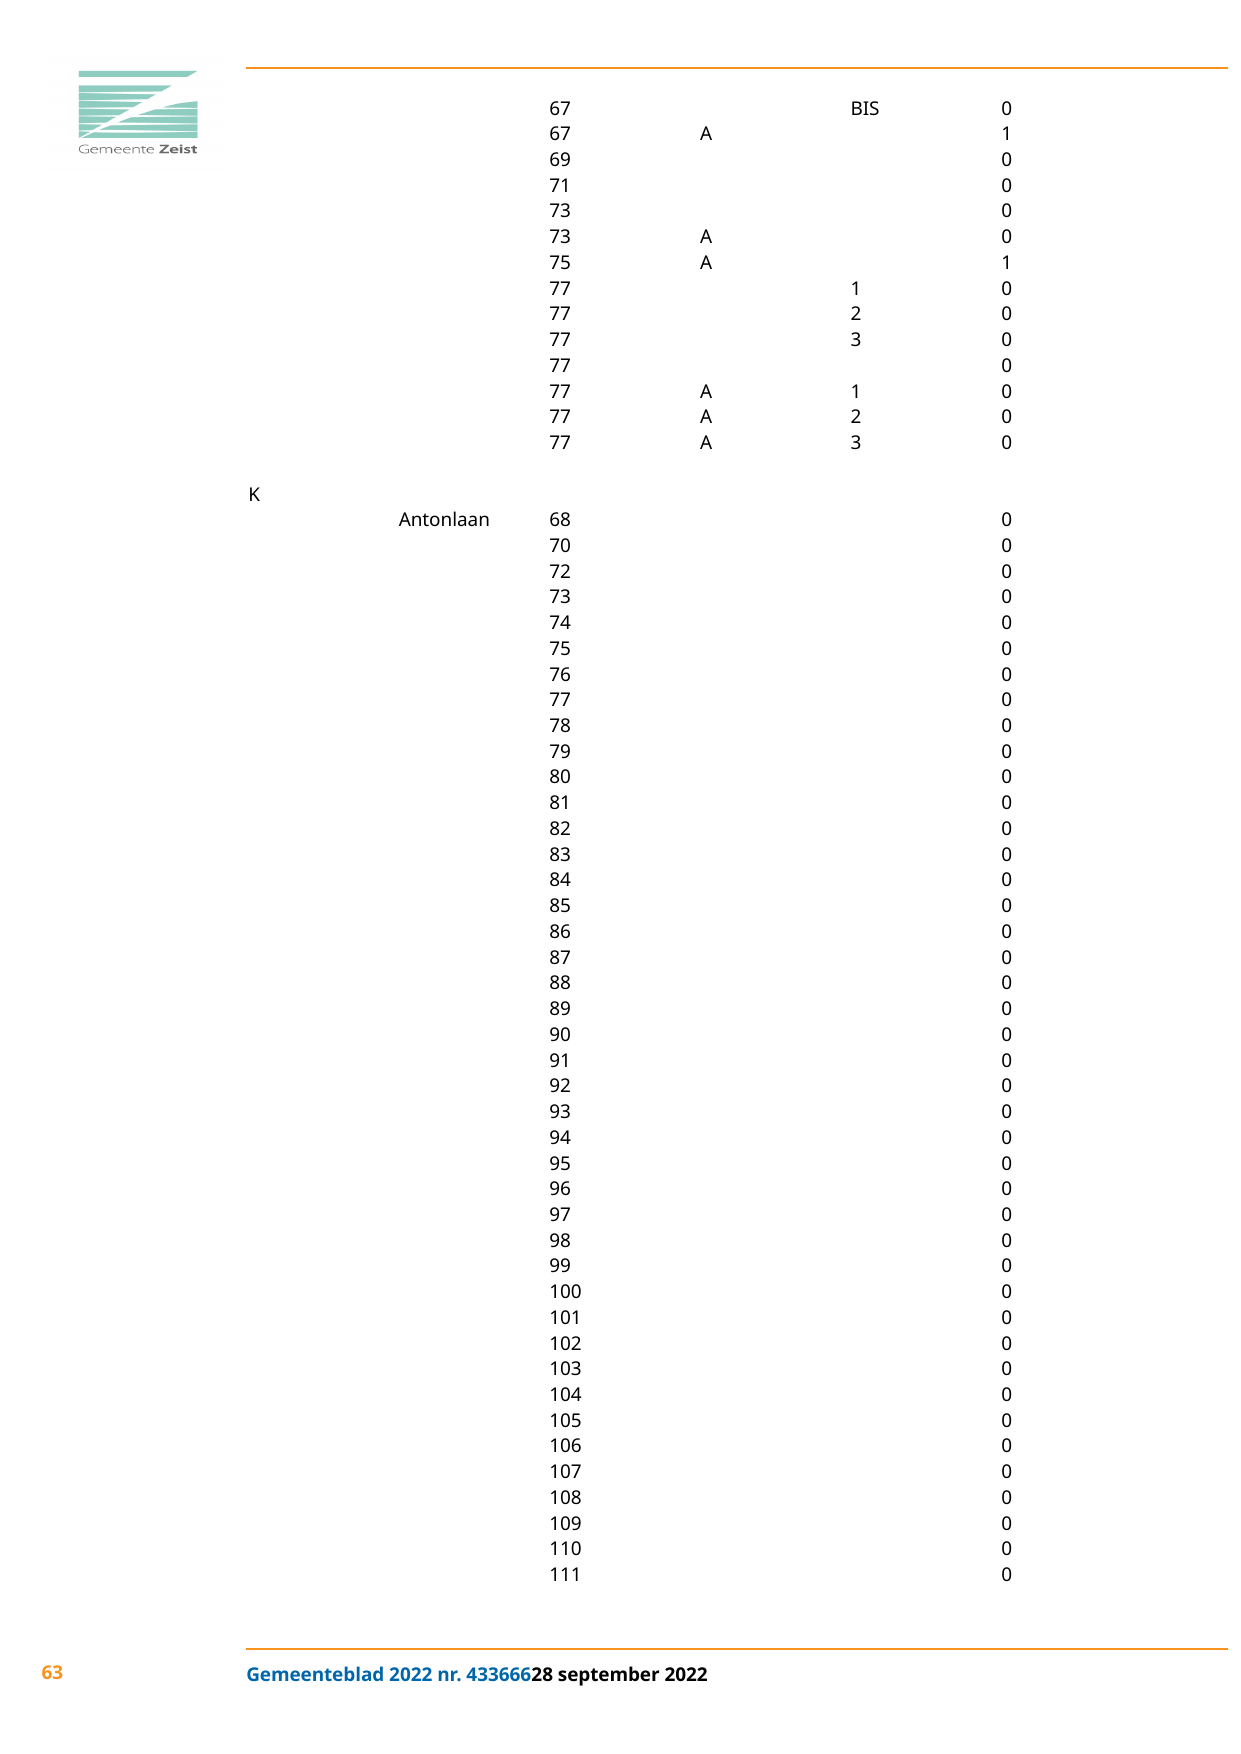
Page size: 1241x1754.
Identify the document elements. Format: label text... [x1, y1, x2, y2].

table_cell [700, 893, 850, 918]
table_cell [700, 146, 850, 172]
table_cell [399, 918, 549, 944]
table_cell [399, 1356, 549, 1381]
table_cell 0 [1001, 429, 1152, 455]
table_cell 77 [549, 429, 700, 455]
table_cell 105 [549, 1407, 700, 1433]
table_cell 2 [850, 301, 1001, 326]
table_cell [850, 1356, 1001, 1381]
table_cell [700, 1433, 850, 1458]
table_cell [700, 1047, 850, 1072]
table_cell [850, 944, 1001, 969]
table_cell [850, 249, 1001, 275]
table_cell 0 [1001, 352, 1152, 378]
table_cell [700, 867, 850, 892]
table_cell [399, 429, 549, 455]
table_cell [700, 1561, 850, 1587]
table_cell 98 [549, 1227, 700, 1253]
table_cell 0 [1001, 1021, 1152, 1047]
table_cell [399, 326, 549, 352]
table_cell 3 [850, 429, 1001, 455]
table_cell 99 [549, 1253, 700, 1278]
table_cell [700, 1459, 850, 1484]
table_cell [399, 867, 549, 892]
table_cell 0 [1001, 970, 1152, 995]
table_cell [399, 661, 549, 687]
table_cell [248, 249, 398, 275]
table_cell [700, 995, 850, 1021]
table_cell [700, 944, 850, 969]
table_cell 0 [1001, 532, 1152, 558]
table_cell [700, 198, 850, 223]
table_cell 72 [549, 558, 700, 584]
table_cell [700, 1484, 850, 1510]
table_cell [248, 1021, 398, 1047]
table_cell [248, 95, 398, 121]
table_cell [248, 326, 398, 352]
picture [41, 47, 231, 172]
table_cell [248, 404, 398, 429]
table_cell [700, 1330, 850, 1356]
table_cell [248, 1227, 398, 1253]
table_cell [700, 352, 850, 378]
table_cell [399, 1484, 549, 1510]
table_cell [399, 970, 549, 995]
table_cell 77 [549, 275, 700, 301]
table_cell [1001, 481, 1152, 506]
table_cell [248, 121, 398, 146]
table_cell [700, 635, 850, 661]
table_cell [399, 995, 549, 1021]
table_cell [248, 1510, 398, 1536]
table_cell [399, 404, 549, 429]
table_cell [850, 790, 1001, 815]
table_cell 91 [549, 1047, 700, 1072]
table_cell [700, 1407, 850, 1433]
table_cell A [700, 404, 850, 429]
table_cell [248, 687, 398, 712]
table_cell 0 [1001, 1073, 1152, 1098]
table_cell 1 [850, 378, 1001, 403]
table_cell [850, 198, 1001, 223]
table_cell [399, 1304, 549, 1330]
table_cell [850, 1175, 1001, 1201]
table_cell 0 [1001, 584, 1152, 609]
table_cell 82 [549, 815, 700, 841]
table_cell [850, 1253, 1001, 1278]
table_cell [248, 1356, 398, 1381]
table_cell [248, 198, 398, 223]
table_cell [399, 1073, 549, 1098]
table_cell [248, 1330, 398, 1356]
table_cell 97 [549, 1201, 700, 1227]
table_cell 77 [549, 352, 700, 378]
table_cell 0 [1001, 1227, 1152, 1253]
table_cell 86 [549, 918, 700, 944]
table_cell [399, 1098, 549, 1124]
table_cell 102 [549, 1330, 700, 1356]
table_cell [248, 584, 398, 609]
table_cell [850, 1201, 1001, 1227]
table_cell [700, 841, 850, 867]
table_cell [850, 532, 1001, 558]
table_cell [248, 815, 398, 841]
table_cell [700, 584, 850, 609]
table_cell [850, 224, 1001, 249]
table_cell [850, 1124, 1001, 1150]
table_cell [1001, 455, 1152, 481]
table_cell 73 [549, 198, 700, 223]
table_cell [399, 249, 549, 275]
table_cell [700, 455, 850, 481]
table_cell [248, 1278, 398, 1304]
table_cell 75 [549, 249, 700, 275]
table_cell 0 [1001, 893, 1152, 918]
table_cell [850, 1381, 1001, 1407]
table_cell 77 [549, 301, 700, 326]
table_cell [399, 146, 549, 172]
table_cell 2 [850, 404, 1001, 429]
table_cell [399, 455, 549, 481]
table_cell [248, 661, 398, 687]
table_cell [700, 1253, 850, 1278]
table_cell [850, 1227, 1001, 1253]
table_cell [850, 609, 1001, 635]
table_cell [850, 1098, 1001, 1124]
table_cell [700, 1510, 850, 1536]
table_cell [248, 1381, 398, 1407]
table_cell [248, 764, 398, 789]
table_cell [399, 635, 549, 661]
table_cell [700, 1536, 850, 1561]
table_cell 111 [549, 1561, 700, 1587]
table_cell [850, 1510, 1001, 1536]
table_cell 0 [1001, 95, 1152, 121]
table_cell 0 [1001, 687, 1152, 712]
table_cell 73 [549, 584, 700, 609]
table_cell [700, 1381, 850, 1407]
table_cell 0 [1001, 1124, 1152, 1150]
table_cell 0 [1001, 944, 1152, 969]
table_cell [248, 1124, 398, 1150]
table_cell [248, 1536, 398, 1561]
table_cell 0 [1001, 1201, 1152, 1227]
table_cell [700, 558, 850, 584]
table_cell [248, 1484, 398, 1510]
table_cell 93 [549, 1098, 700, 1124]
table_cell 0 [1001, 1407, 1152, 1433]
table_cell [248, 301, 398, 326]
table_cell [399, 172, 549, 198]
table_cell 78 [549, 712, 700, 738]
table_cell [850, 1021, 1001, 1047]
table_cell [399, 1124, 549, 1150]
table_cell [850, 712, 1001, 738]
table_cell [700, 1227, 850, 1253]
table_cell 110 [549, 1536, 700, 1561]
table_cell [248, 712, 398, 738]
table_cell [248, 146, 398, 172]
table_cell 73 [549, 224, 700, 249]
table_cell 94 [549, 1124, 700, 1150]
table_cell [399, 1510, 549, 1536]
table_cell [399, 198, 549, 223]
table_cell [399, 558, 549, 584]
table_cell K [248, 481, 398, 506]
table_cell [248, 1407, 398, 1433]
table_cell A [700, 224, 850, 249]
table_cell [850, 635, 1001, 661]
table_cell [850, 1484, 1001, 1510]
table_cell [248, 1433, 398, 1458]
table_cell [850, 1304, 1001, 1330]
table_cell [399, 1253, 549, 1278]
table_cell 84 [549, 867, 700, 892]
table_cell [850, 481, 1001, 506]
table_cell 1 [850, 275, 1001, 301]
table_cell 1 [1001, 249, 1152, 275]
table_cell 83 [549, 841, 700, 867]
table_cell [700, 1150, 850, 1175]
table_cell 74 [549, 609, 700, 635]
table_cell [248, 558, 398, 584]
table_cell [700, 970, 850, 995]
table_cell [700, 95, 850, 121]
table_cell [399, 1021, 549, 1047]
table_cell 0 [1001, 1536, 1152, 1561]
table_cell [399, 275, 549, 301]
table_cell [850, 995, 1001, 1021]
table_cell 90 [549, 1021, 700, 1047]
table_cell A [700, 249, 850, 275]
table_cell [850, 121, 1001, 146]
table_cell 0 [1001, 841, 1152, 867]
table_cell [399, 378, 549, 403]
table_cell 77 [549, 404, 700, 429]
table_cell [850, 558, 1001, 584]
table_cell [850, 1561, 1001, 1587]
table_cell 0 [1001, 404, 1152, 429]
table_cell [850, 893, 1001, 918]
table_cell [700, 506, 850, 532]
table_cell [850, 841, 1001, 867]
table_cell [850, 352, 1001, 378]
table_cell [248, 867, 398, 892]
table_cell 108 [549, 1484, 700, 1510]
table_cell [850, 172, 1001, 198]
table_cell [850, 738, 1001, 764]
table_cell [850, 1536, 1001, 1561]
table_cell 70 [549, 532, 700, 558]
table_cell [399, 1227, 549, 1253]
table_cell 0 [1001, 764, 1152, 789]
table_cell 0 [1001, 224, 1152, 249]
table_cell [700, 1356, 850, 1381]
table_cell [700, 172, 850, 198]
table_cell 0 [1001, 1175, 1152, 1201]
table_cell [700, 1098, 850, 1124]
table_cell [700, 301, 850, 326]
table_cell 0 [1001, 1098, 1152, 1124]
table_cell 96 [549, 1175, 700, 1201]
table_cell [248, 918, 398, 944]
table_cell [399, 1536, 549, 1561]
table_cell [248, 944, 398, 969]
table_cell 0 [1001, 378, 1152, 403]
table_cell 0 [1001, 1484, 1152, 1510]
table_cell [850, 1459, 1001, 1484]
table_cell [399, 1407, 549, 1433]
table_cell 0 [1001, 635, 1152, 661]
table_cell 0 [1001, 326, 1152, 352]
table_cell [700, 764, 850, 789]
table_cell 0 [1001, 1150, 1152, 1175]
table_cell [850, 661, 1001, 687]
table_cell [850, 867, 1001, 892]
table_cell 0 [1001, 506, 1152, 532]
table_cell [700, 790, 850, 815]
table_cell [248, 352, 398, 378]
table_cell [248, 1201, 398, 1227]
table_cell [399, 1561, 549, 1587]
table_cell 67 [549, 121, 700, 146]
table_cell [399, 1278, 549, 1304]
table_cell 76 [549, 661, 700, 687]
table_cell [399, 738, 549, 764]
table_cell [248, 995, 398, 1021]
table_cell [700, 1073, 850, 1098]
table_cell [399, 584, 549, 609]
table_cell 0 [1001, 1047, 1152, 1072]
table_cell 100 [549, 1278, 700, 1304]
table_cell 107 [549, 1459, 700, 1484]
table_cell [700, 1175, 850, 1201]
table_cell [248, 1561, 398, 1587]
table_cell [850, 1433, 1001, 1458]
table_cell [700, 326, 850, 352]
table_cell 0 [1001, 1330, 1152, 1356]
table_cell Antonlaan [399, 506, 549, 532]
table_cell 103 [549, 1356, 700, 1381]
table_cell [850, 455, 1001, 481]
table_cell 0 [1001, 738, 1152, 764]
table_cell [850, 1073, 1001, 1098]
table_cell [248, 1175, 398, 1201]
table_cell [399, 764, 549, 789]
table_cell [700, 1278, 850, 1304]
table_cell [549, 455, 700, 481]
table_cell [399, 1381, 549, 1407]
table_cell [850, 1330, 1001, 1356]
table_cell [248, 172, 398, 198]
table_cell 104 [549, 1381, 700, 1407]
table_cell [399, 1433, 549, 1458]
table_cell 0 [1001, 146, 1152, 172]
table_cell 0 [1001, 1381, 1152, 1407]
table_cell [700, 1201, 850, 1227]
table_cell BIS [850, 95, 1001, 121]
table_cell 0 [1001, 1433, 1152, 1458]
table_cell 67 [549, 95, 700, 121]
table_cell [248, 224, 398, 249]
table_cell A [700, 378, 850, 403]
table_cell [399, 1201, 549, 1227]
table_cell [399, 121, 549, 146]
table_cell 75 [549, 635, 700, 661]
table_cell 0 [1001, 301, 1152, 326]
table_cell [700, 532, 850, 558]
table_cell 95 [549, 1150, 700, 1175]
table_cell [399, 224, 549, 249]
table_cell 109 [549, 1510, 700, 1536]
table_cell [399, 815, 549, 841]
table_cell [248, 609, 398, 635]
table_cell 77 [549, 687, 700, 712]
table_cell 71 [549, 172, 700, 198]
table_cell [399, 95, 549, 121]
table_cell [248, 275, 398, 301]
table_cell [850, 918, 1001, 944]
table_cell 0 [1001, 661, 1152, 687]
table_cell 0 [1001, 1278, 1152, 1304]
table_cell [700, 712, 850, 738]
table_cell [399, 352, 549, 378]
table_cell [700, 687, 850, 712]
table_cell [700, 481, 850, 506]
table_cell [700, 918, 850, 944]
table_cell [399, 790, 549, 815]
table_cell [399, 609, 549, 635]
table_cell [399, 481, 549, 506]
table_cell [850, 1047, 1001, 1072]
table_cell [399, 1150, 549, 1175]
table_cell [248, 841, 398, 867]
table_cell [399, 532, 549, 558]
table_cell 80 [549, 764, 700, 789]
table_cell [850, 1407, 1001, 1433]
table_cell 77 [549, 378, 700, 403]
table_cell 0 [1001, 1253, 1152, 1278]
table_cell [850, 687, 1001, 712]
table_cell 0 [1001, 995, 1152, 1021]
table_cell [850, 146, 1001, 172]
table_cell [700, 275, 850, 301]
table_cell 0 [1001, 1459, 1152, 1484]
table_cell [700, 1021, 850, 1047]
table_cell [248, 1304, 398, 1330]
table_cell 1 [1001, 121, 1152, 146]
table_cell [700, 609, 850, 635]
table_cell [700, 1304, 850, 1330]
table_cell 88 [549, 970, 700, 995]
table_cell 85 [549, 893, 700, 918]
table_cell 0 [1001, 790, 1152, 815]
table_cell 87 [549, 944, 700, 969]
table_cell [850, 1150, 1001, 1175]
table_cell [248, 429, 398, 455]
table_cell 0 [1001, 275, 1152, 301]
table_cell [700, 1124, 850, 1150]
table_cell [399, 301, 549, 326]
table_cell [399, 1459, 549, 1484]
table_cell 0 [1001, 558, 1152, 584]
table_cell [399, 1047, 549, 1072]
table_cell 3 [850, 326, 1001, 352]
table_cell 0 [1001, 918, 1152, 944]
table_cell 0 [1001, 815, 1152, 841]
table_cell 0 [1001, 712, 1152, 738]
table_cell [248, 893, 398, 918]
table_cell [700, 661, 850, 687]
table_cell [399, 893, 549, 918]
table_cell 101 [549, 1304, 700, 1330]
table_cell [248, 790, 398, 815]
table_cell 92 [549, 1073, 700, 1098]
table_cell [850, 815, 1001, 841]
table_cell [248, 970, 398, 995]
table_cell [399, 712, 549, 738]
table_cell 0 [1001, 1561, 1152, 1587]
table_cell A [700, 429, 850, 455]
table_cell [399, 1175, 549, 1201]
table_cell [248, 455, 398, 481]
table_cell 0 [1001, 1304, 1152, 1330]
table_cell [248, 532, 398, 558]
table_cell [399, 687, 549, 712]
table_cell 0 [1001, 1356, 1152, 1381]
table_cell [399, 841, 549, 867]
table_cell 81 [549, 790, 700, 815]
table_cell 69 [549, 146, 700, 172]
table_cell [248, 1253, 398, 1278]
table_cell [248, 1047, 398, 1072]
table_cell 0 [1001, 198, 1152, 223]
table_cell [399, 944, 549, 969]
table_cell [248, 1150, 398, 1175]
table_cell [248, 506, 398, 532]
table_cell [850, 970, 1001, 995]
table_cell [248, 1459, 398, 1484]
table_cell [850, 506, 1001, 532]
table_cell 68 [549, 506, 700, 532]
table_cell 0 [1001, 1510, 1152, 1536]
table_cell [248, 635, 398, 661]
table_cell [850, 764, 1001, 789]
table_cell [248, 738, 398, 764]
table_cell [850, 584, 1001, 609]
table_cell 0 [1001, 609, 1152, 635]
table_cell [399, 1330, 549, 1356]
table_cell 79 [549, 738, 700, 764]
table_cell [700, 738, 850, 764]
table_cell [549, 481, 700, 506]
table_cell [700, 815, 850, 841]
table_cell [850, 1278, 1001, 1304]
table_cell [248, 378, 398, 403]
table_cell A [700, 121, 850, 146]
table_cell 106 [549, 1433, 700, 1458]
table_cell 0 [1001, 172, 1152, 198]
table_cell [248, 1073, 398, 1098]
table_cell 89 [549, 995, 700, 1021]
table_cell 77 [549, 326, 700, 352]
table_cell [248, 1098, 398, 1124]
table_cell 0 [1001, 867, 1152, 892]
